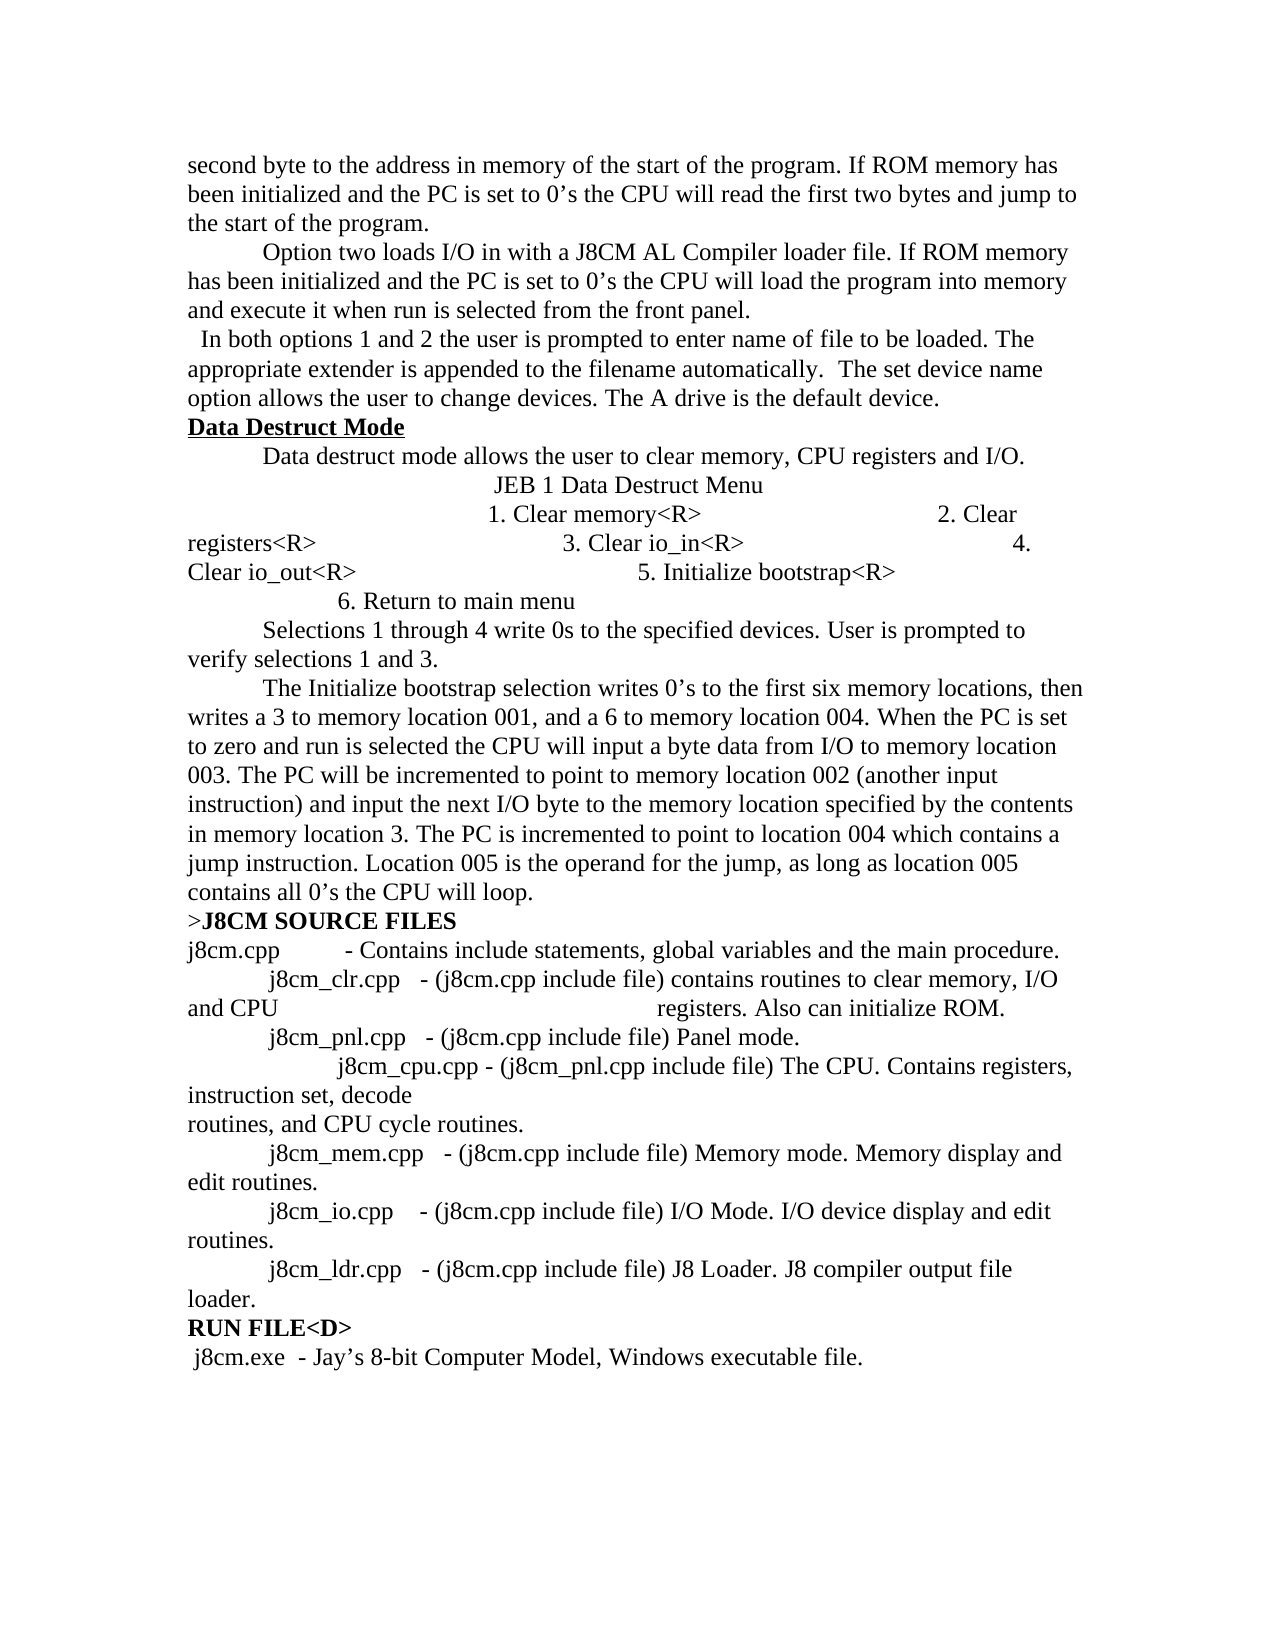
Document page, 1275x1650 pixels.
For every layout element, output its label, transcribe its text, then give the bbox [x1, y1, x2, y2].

text 1. Clear memory<R> 2. Clear registers<R> 3. Clear io_in<R> 4. Clear io_out<R> 5. Initialize bootstrap<R> 6. Return to main menu [187, 499, 1087, 615]
text j8cm.exe - Jay’s 8-bit Computer Model, Windows executable file. [187, 1342, 1087, 1371]
text >J8CM SOURCE FILES [187, 906, 1087, 935]
text JEB 1 Data Destruct Menu [187, 470, 1087, 499]
text second byte to the address in memory of the start of the program. If ROM memory has been initialized and the PC is set to 0’s the CPU will read the first two bytes and jump to the start of the program. [187, 150, 1087, 237]
text j8cm_cpu.cpp - (j8cm_pnl.cpp include file) The CPU. Contains registers, instruction set, decode routines, and CPU cycle routines. [187, 1051, 1087, 1138]
text j8cm_mem.cpp - (j8cm.cpp include file) Memory mode. Memory display and edit routines. [187, 1138, 1087, 1196]
text j8cm.cpp - Contains include statements, global variables and the main procedure. [187, 935, 1087, 964]
text RUN FILE<D> [187, 1312, 1087, 1342]
text Data destruct mode allows the user to clear memory, CPU registers and I/O. [187, 441, 1087, 470]
text Data Destruct Mode [187, 412, 1087, 441]
text The Initialize bootstrap selection writes 0’s to the first six memory locations, then writes a 3 to memory location 001, and a 6 to memory location 004. When the PC is set to zero and run is selected the CPU will input a byte data from I/O to memory location 003. The PC will be incremented to point to memory location 002 (another input instruction) and input the next I/O byte to the memory location specified by the contents in memory location 3. The PC is incremented to point to location 004 which contains a jump instruction. Location 005 is the operand for the jump, as long as location 005 contains all 0’s the CPU will loop. [187, 673, 1087, 906]
text j8cm_io.cpp - (j8cm.cpp include file) I/O Mode. I/O device display and edit routines. [187, 1196, 1087, 1254]
text Selections 1 through 4 write 0s to the specified devices. User is prompted to verify selections 1 and 3. [187, 615, 1087, 673]
text Option two loads I/O in with a J8CM AL Compiler loader file. If ROM memory has been initialized and the PC is set to 0’s the CPU will load the program into memory and execute it when run is selected from the front panel. [187, 237, 1087, 324]
text j8cm_pnl.cpp - (j8cm.cpp include file) Panel mode. [187, 1022, 1087, 1051]
text j8cm_clr.cpp - (j8cm.cpp include file) contains routines to clear memory, I/O and CPU registers. Also can initialize ROM. [187, 964, 1087, 1022]
text In both options 1 and 2 the user is prompted to enter name of file to be loaded. The appropriate extender is appended to the filename automatically. The set device name option allows the user to change devices. The A drive is the default device. [187, 324, 1087, 412]
text j8cm_ldr.cpp - (j8cm.cpp include file) J8 Loader. J8 compiler output file loader. [187, 1254, 1087, 1312]
